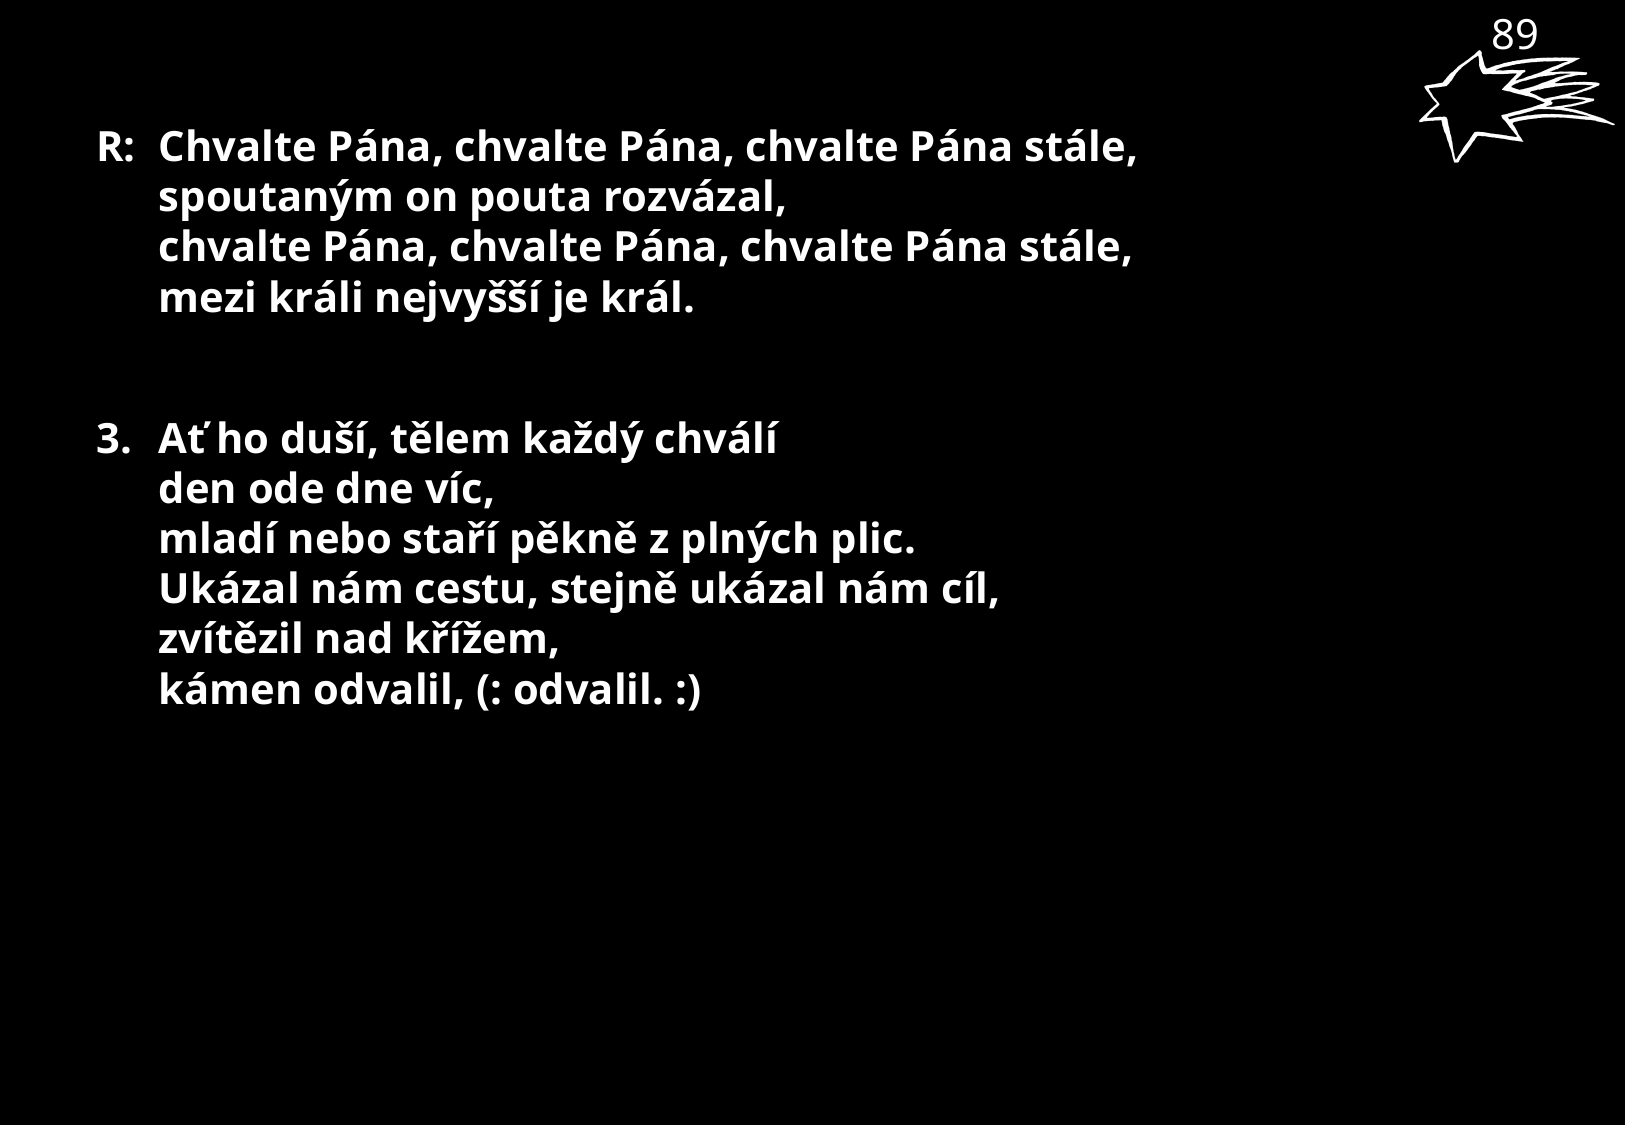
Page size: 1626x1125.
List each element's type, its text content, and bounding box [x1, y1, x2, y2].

text_box 89 [1405, 0, 1626, 66]
list R: Chvalte Pána, chvalte Pána, chvalte Pána stále, spoutaným on pouta rozvázal, chvalte Pána, chvalte Pána, chvalte Pána stále, mezi králi nejvyšší je král. Ať ho duší, tělem každý chválí den ode dne víc, mladí nebo staří pěkně z plných plic. Ukázal nám cestu, stejně ukázal nám cíl, zvítězil nad křížem, kámen odvalil, (: odvalil. :) [81, 112, 1544, 1101]
